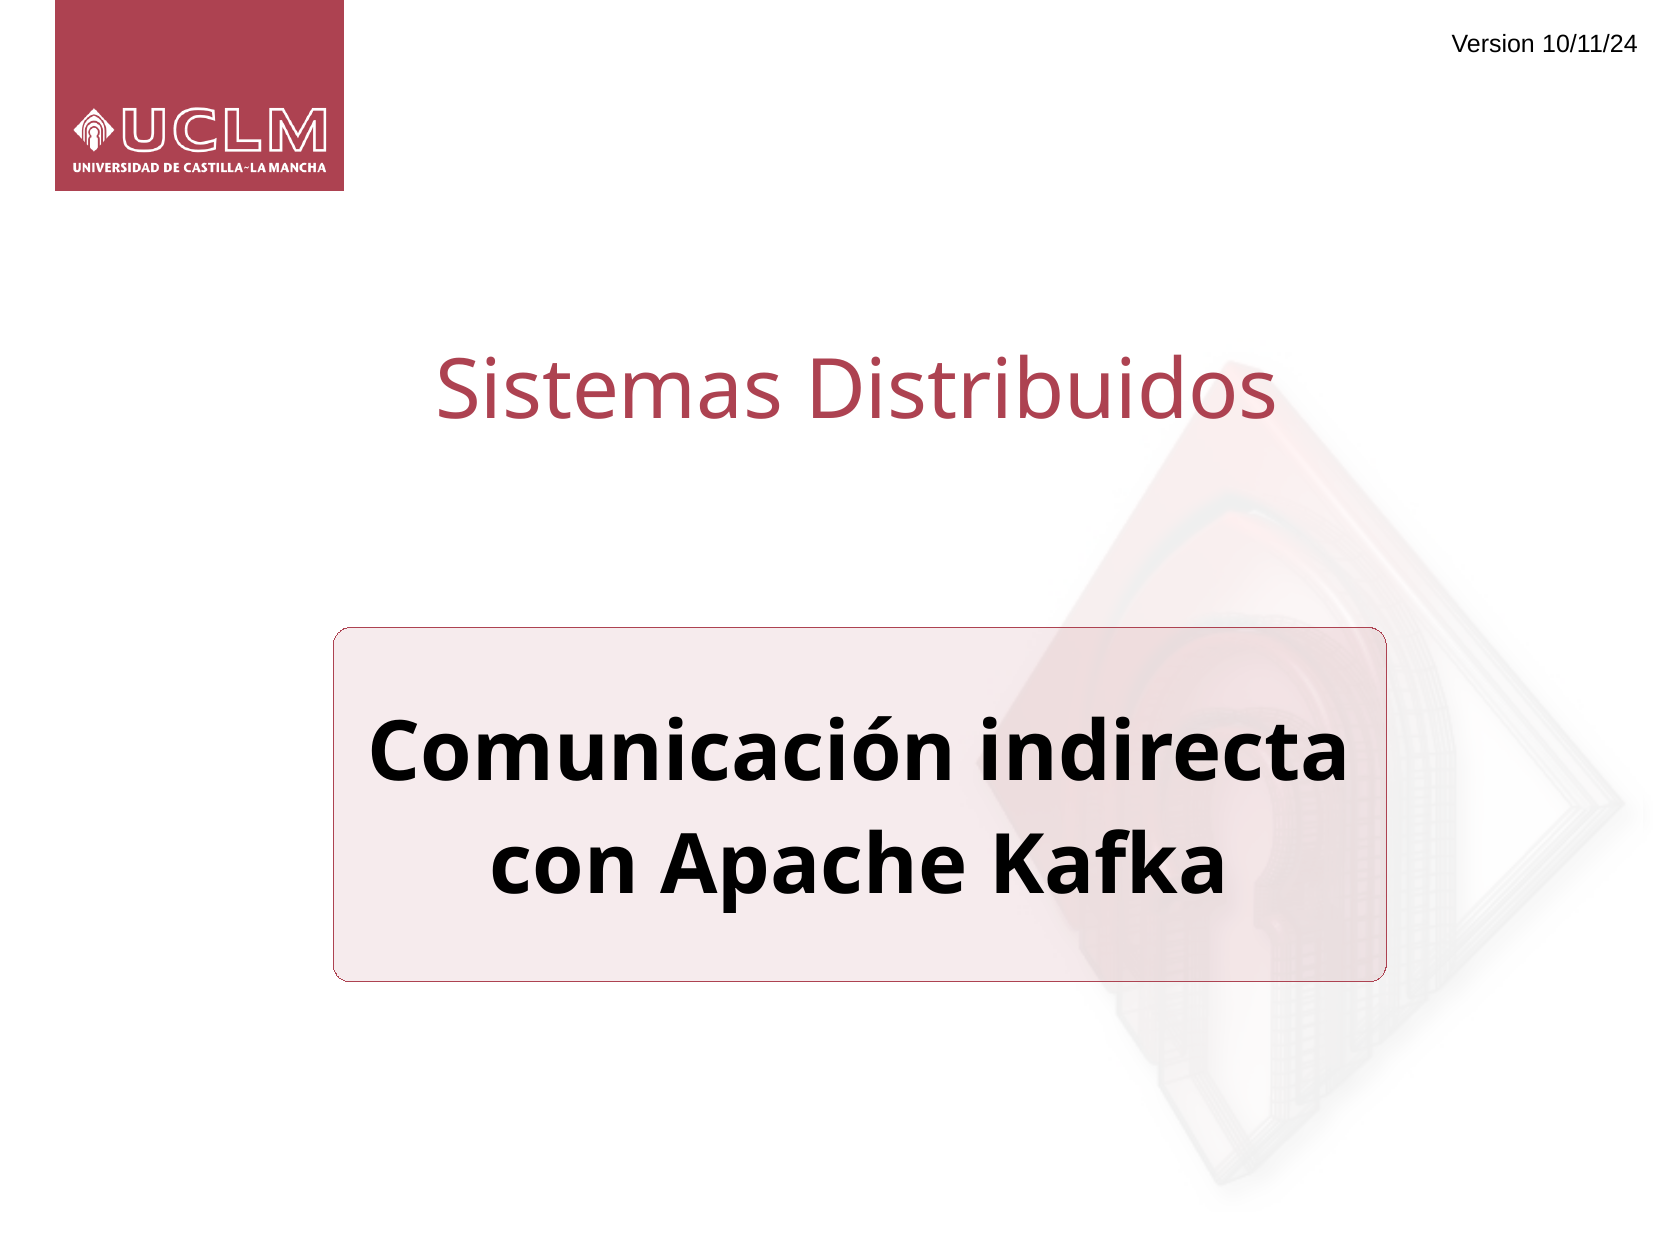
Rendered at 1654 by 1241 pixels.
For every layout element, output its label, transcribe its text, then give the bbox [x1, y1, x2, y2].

title Comunicación indirecta con Apache Kafka [333, 627, 1387, 982]
picture [55, 0, 344, 191]
